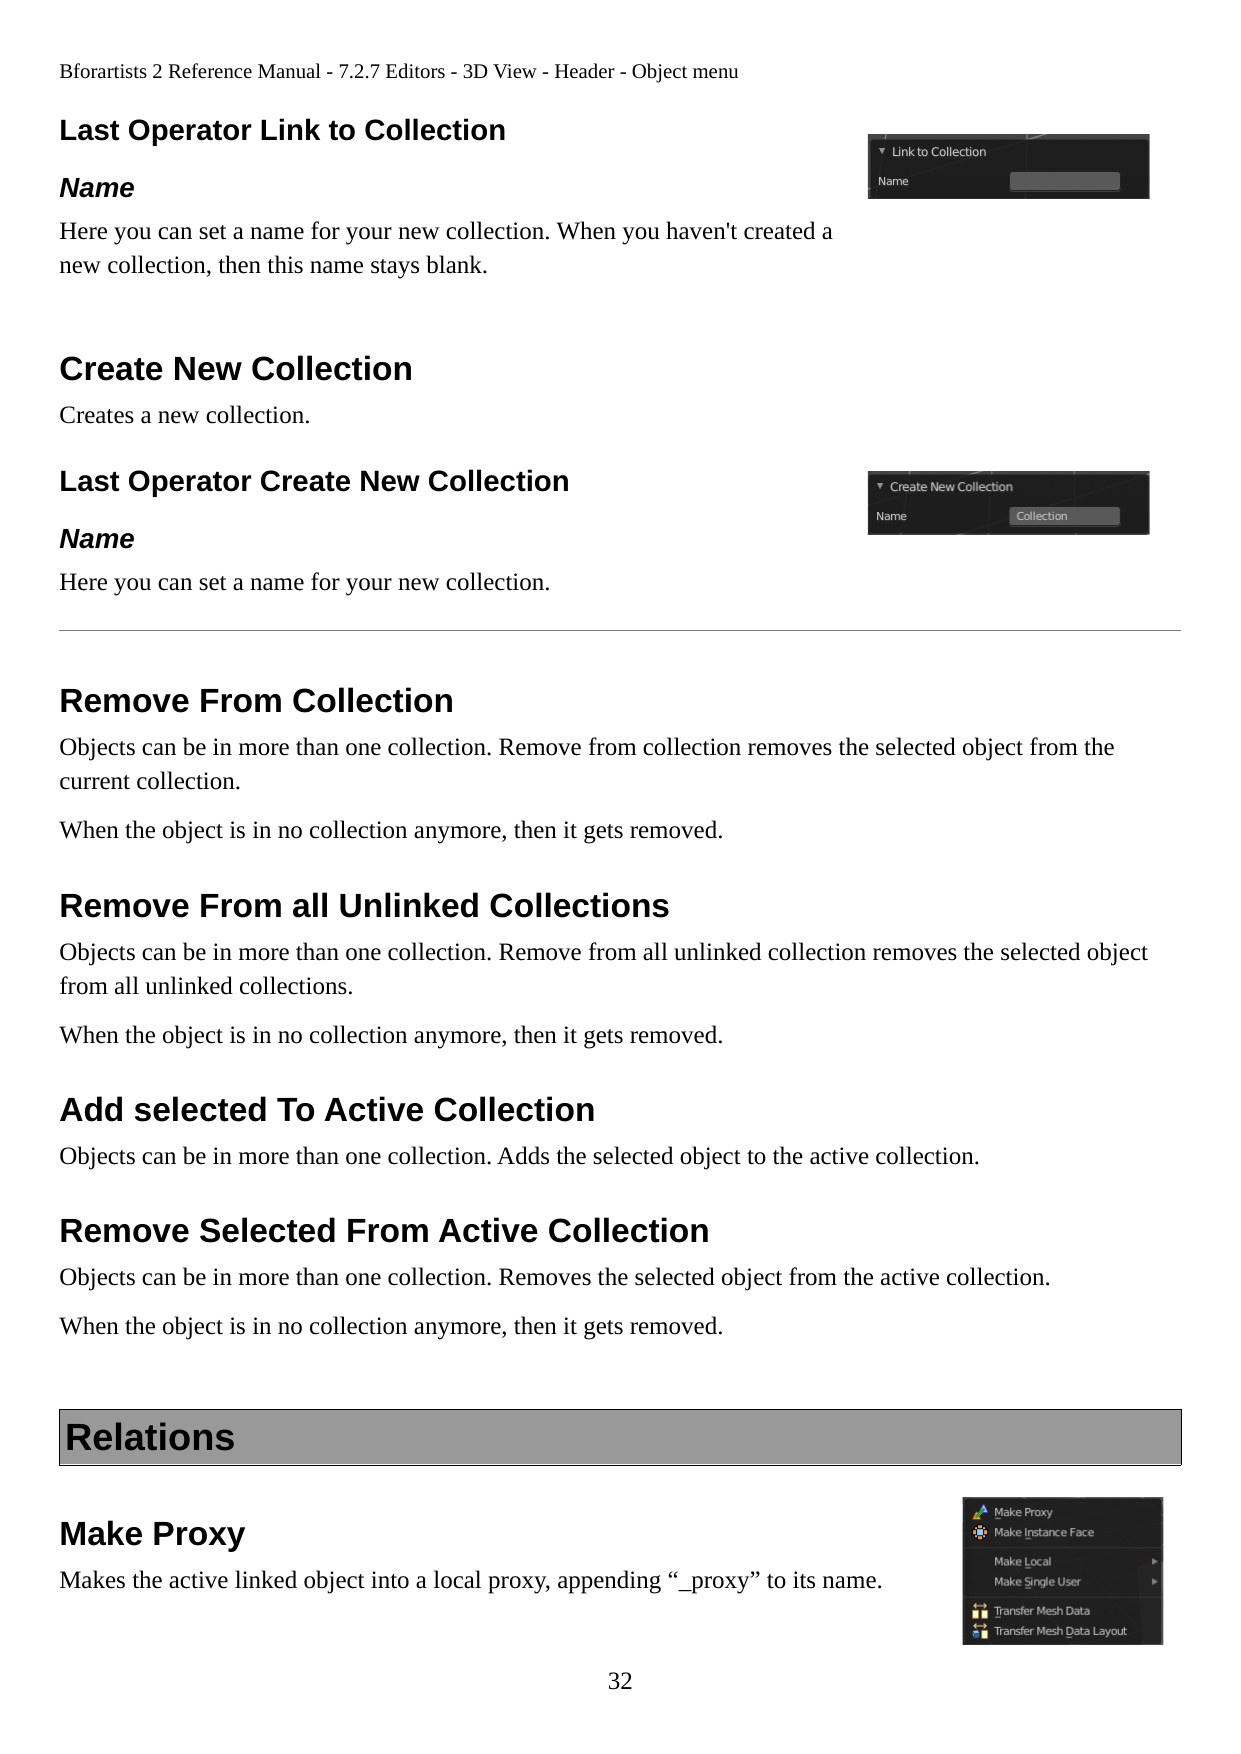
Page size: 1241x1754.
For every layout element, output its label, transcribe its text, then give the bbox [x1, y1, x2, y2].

picture [962, 1497, 1164, 1645]
subtitle Add selected To Active Collection [59, 1090, 1181, 1129]
subtitle Create New Collection [59, 349, 1181, 387]
text Here you can set a name for your new collection. [59, 567, 1181, 596]
text Objects can be in more than one collection. Adds the selected object to the active collection. [59, 1141, 1181, 1170]
subtitle Name [59, 171, 1181, 203]
text Objects can be in more than one collection. Remove from all unlinked collection removes the selected object from all unlinked collections. [59, 937, 1181, 1000]
text When the object is in no collection anymore, then it gets removed. [59, 1311, 1181, 1340]
picture [867, 471, 1150, 535]
text Objects can be in more than one collection. Remove from collection removes the selected object from the current collection. [59, 732, 1181, 795]
text Makes the active linked object into a local proxy, appending “_proxy” to its name. [59, 1565, 962, 1594]
subtitle Remove From all Unlinked Collections [59, 885, 1181, 924]
text Objects can be in more than one collection. Removes the selected object from the active collection. [59, 1262, 1181, 1291]
subtitle [1164, 1514, 1181, 1553]
text Creates a new collection. [59, 400, 1181, 429]
subtitle Remove From Collection [59, 681, 1181, 719]
text When the object is in no collection anymore, then it gets removed. [59, 816, 1181, 844]
picture [867, 134, 1150, 199]
subtitle Name [59, 522, 1181, 554]
subtitle Make Proxy [59, 1514, 962, 1553]
text When the object is in no collection anymore, then it gets removed. [59, 1020, 1181, 1049]
text Here you can set a name for your new collection. When you haven't created a new collection, then this name stays blank. [59, 216, 1181, 279]
table_header Relations [60, 1410, 1181, 1464]
subtitle Last Operator Create New Collection [59, 464, 1181, 497]
subtitle Last Operator Link to Collection [59, 113, 1181, 146]
subtitle Remove Selected From Active Collection [59, 1211, 1181, 1250]
